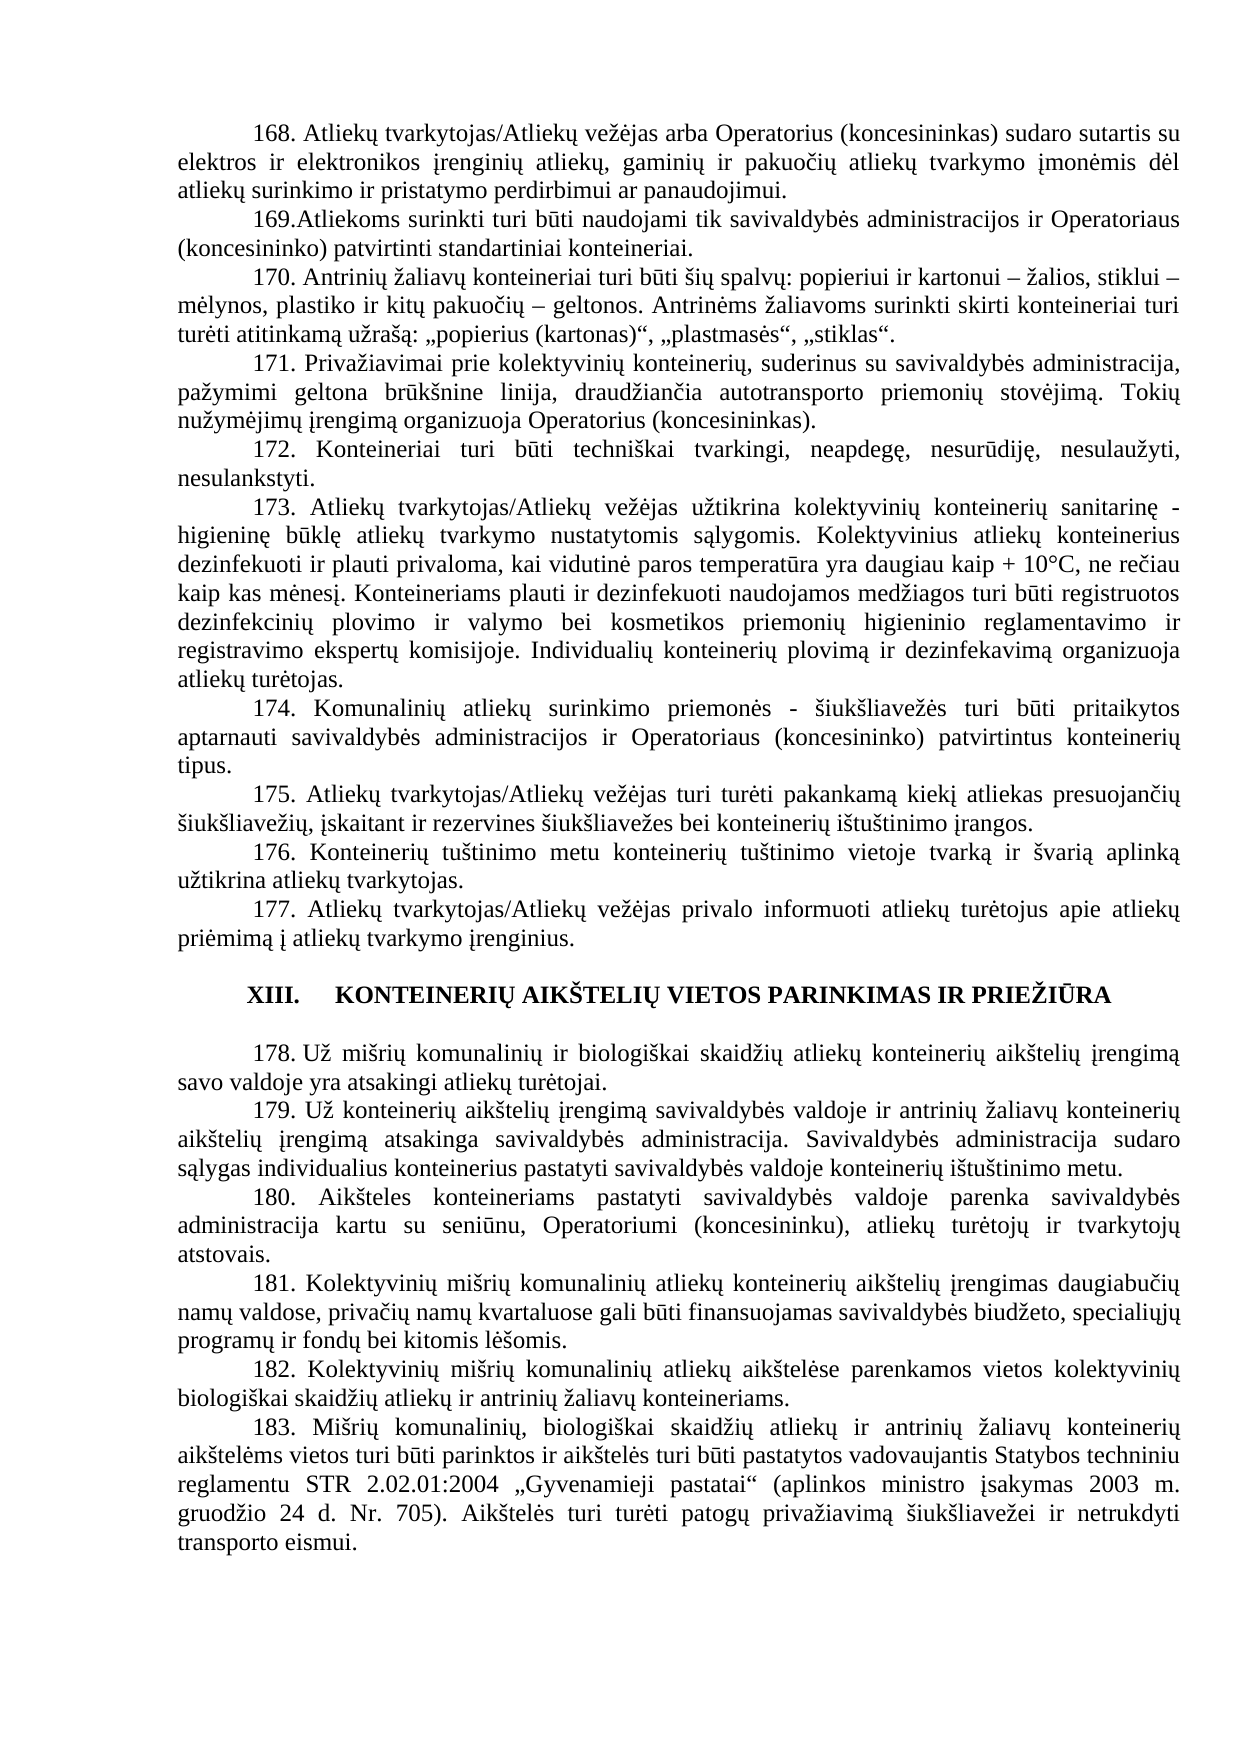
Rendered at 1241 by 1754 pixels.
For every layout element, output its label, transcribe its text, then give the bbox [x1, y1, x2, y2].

text 170. Antrinių žaliavų konteineriai turi būti šių spalvų: popieriui ir kartonui – žalios, stiklui – mėlynos, plastiko ir kitų pakuočių – geltonos. Antrinėms žaliavoms surinkti skirti konteineriai turi turėti atitinkamą užrašą: „popierius (kartonas)“, „plastmasės“, „stiklas“. [177, 262, 1181, 348]
text 180. Aikšteles konteineriams pastatyti savivaldybės valdoje parenka savivaldybės administracija kartu su seniūnu, Operatoriumi (koncesininku), atliekų turėtojų ir tvarkytojų atstovais. [177, 1182, 1181, 1268]
text 168. Atliekų tvarkytojas/Atliekų vežėjas arba Operatorius (koncesininkas) sudaro sutartis su elektros ir elektronikos įrenginių atliekų, gaminių ir pakuočių atliekų tvarkymo įmonėmis dėl atliekų surinkimo ir pristatymo perdirbimui ar panaudojimui. [177, 118, 1181, 204]
text 181. Kolektyvinių mišrių komunalinių atliekų konteinerių aikštelių įrengimas daugiabučių namų valdose, privačių namų kvartaluose gali būti finansuojamas savivaldybės biudžeto, specialiųjų programų ir fondų bei kitomis lėšomis. [177, 1268, 1181, 1354]
text 177. Atliekų tvarkytojas/Atliekų vežėjas privalo informuoti atliekų turėtojus apie atliekų priėmimą į atliekų tvarkymo įrenginius. [177, 894, 1181, 952]
text 175. Atliekų tvarkytojas/Atliekų vežėjas turi turėti pakankamą kiekį atliekas presuojančių šiukšliavežių, įskaitant ir rezervines šiukšliavežes bei konteinerių ištuštinimo įrangos. [177, 779, 1181, 837]
text XIII. KONTEINERIŲ AIKŠTELIŲ VIETOS PARINKIMAS IR PRIEŽIŪRA [177, 981, 1181, 1009]
text 178. Už mišrių komunalinių ir biologiškai skaidžių atliekų konteinerių aikštelių įrengimą savo valdoje yra atsakingi atliekų turėtojai. [177, 1038, 1181, 1096]
text 176. Konteinerių tuštinimo metu konteinerių tuštinimo vietoje tvarką ir švarią aplinką užtikrina atliekų tvarkytojas. [177, 837, 1181, 894]
text 182. Kolektyvinių mišrių komunalinių atliekų aikštelėse parenkamos vietos kolektyvinių biologiškai skaidžių atliekų ir antrinių žaliavų konteineriams. [177, 1354, 1181, 1412]
text 173. Atliekų tvarkytojas/Atliekų vežėjas užtikrina kolektyvinių konteinerių sanitarinę - higieninę būklę atliekų tvarkymo nustatytomis sąlygomis. Kolektyvinius atliekų konteinerius dezinfekuoti ir plauti privaloma, kai vidutinė paros temperatūra yra daugiau kaip + 10°C, ne rečiau kaip kas mėnesį. Konteineriams plauti ir dezinfekuoti naudojamos medžiagos turi būti registruotos dezinfekcinių plovimo ir valymo bei kosmetikos priemonių higieninio reglamentavimo ir registravimo ekspertų komisijoje. Individualių konteinerių plovimą ir dezinfekavimą organizuoja atliekų turėtojas. [177, 492, 1181, 693]
text 169. Atliekoms surinkti turi būti naudojami tik savivaldybės administracijos ir Operatoriaus (koncesininko) patvirtinti standartiniai konteineriai. [177, 204, 1181, 262]
text 183. Mišrių komunalinių, biologiškai skaidžių atliekų ir antrinių žaliavų konteinerių aikštelėms vietos turi būti parinktos ir aikštelės turi būti pastatytos vadovaujantis Statybos techniniu reglamentu STR 2.02.01:2004 „Gyvenamieji pastatai“ (aplinkos ministro įsakymas 2003 m. gruodžio 24 d. Nr. 705). Aikštelės turi turėti patogų privažiavimą šiukšliavežei ir netrukdyti transporto eismui. [177, 1412, 1181, 1556]
text 172. Konteineriai turi būti techniškai tvarkingi, neapdegę, nesurūdiję, nesulaužyti, nesulankstyti. [177, 434, 1181, 492]
text 174. Komunalinių atliekų surinkimo priemonės - šiukšliavežės turi būti pritaikytos aptarnauti savivaldybės administracijos ir Operatoriaus (koncesininko) patvirtintus konteinerių tipus. [177, 693, 1181, 779]
text 179. Už konteinerių aikštelių įrengimą savivaldybės valdoje ir antrinių žaliavų konteinerių aikštelių įrengimą atsakinga savivaldybės administracija. Savivaldybės administracija sudaro sąlygas individualius konteinerius pastatyti savivaldybės valdoje konteinerių ištuštinimo metu. [177, 1096, 1181, 1182]
text 171. Privažiavimai prie kolektyvinių konteinerių, suderinus su savivaldybės administracija, pažymimi geltona brūkšnine linija, draudžiančia autotransporto priemonių stovėjimą. Tokių nužymėjimų įrengimą organizuoja Operatorius (koncesininkas). [177, 348, 1181, 434]
